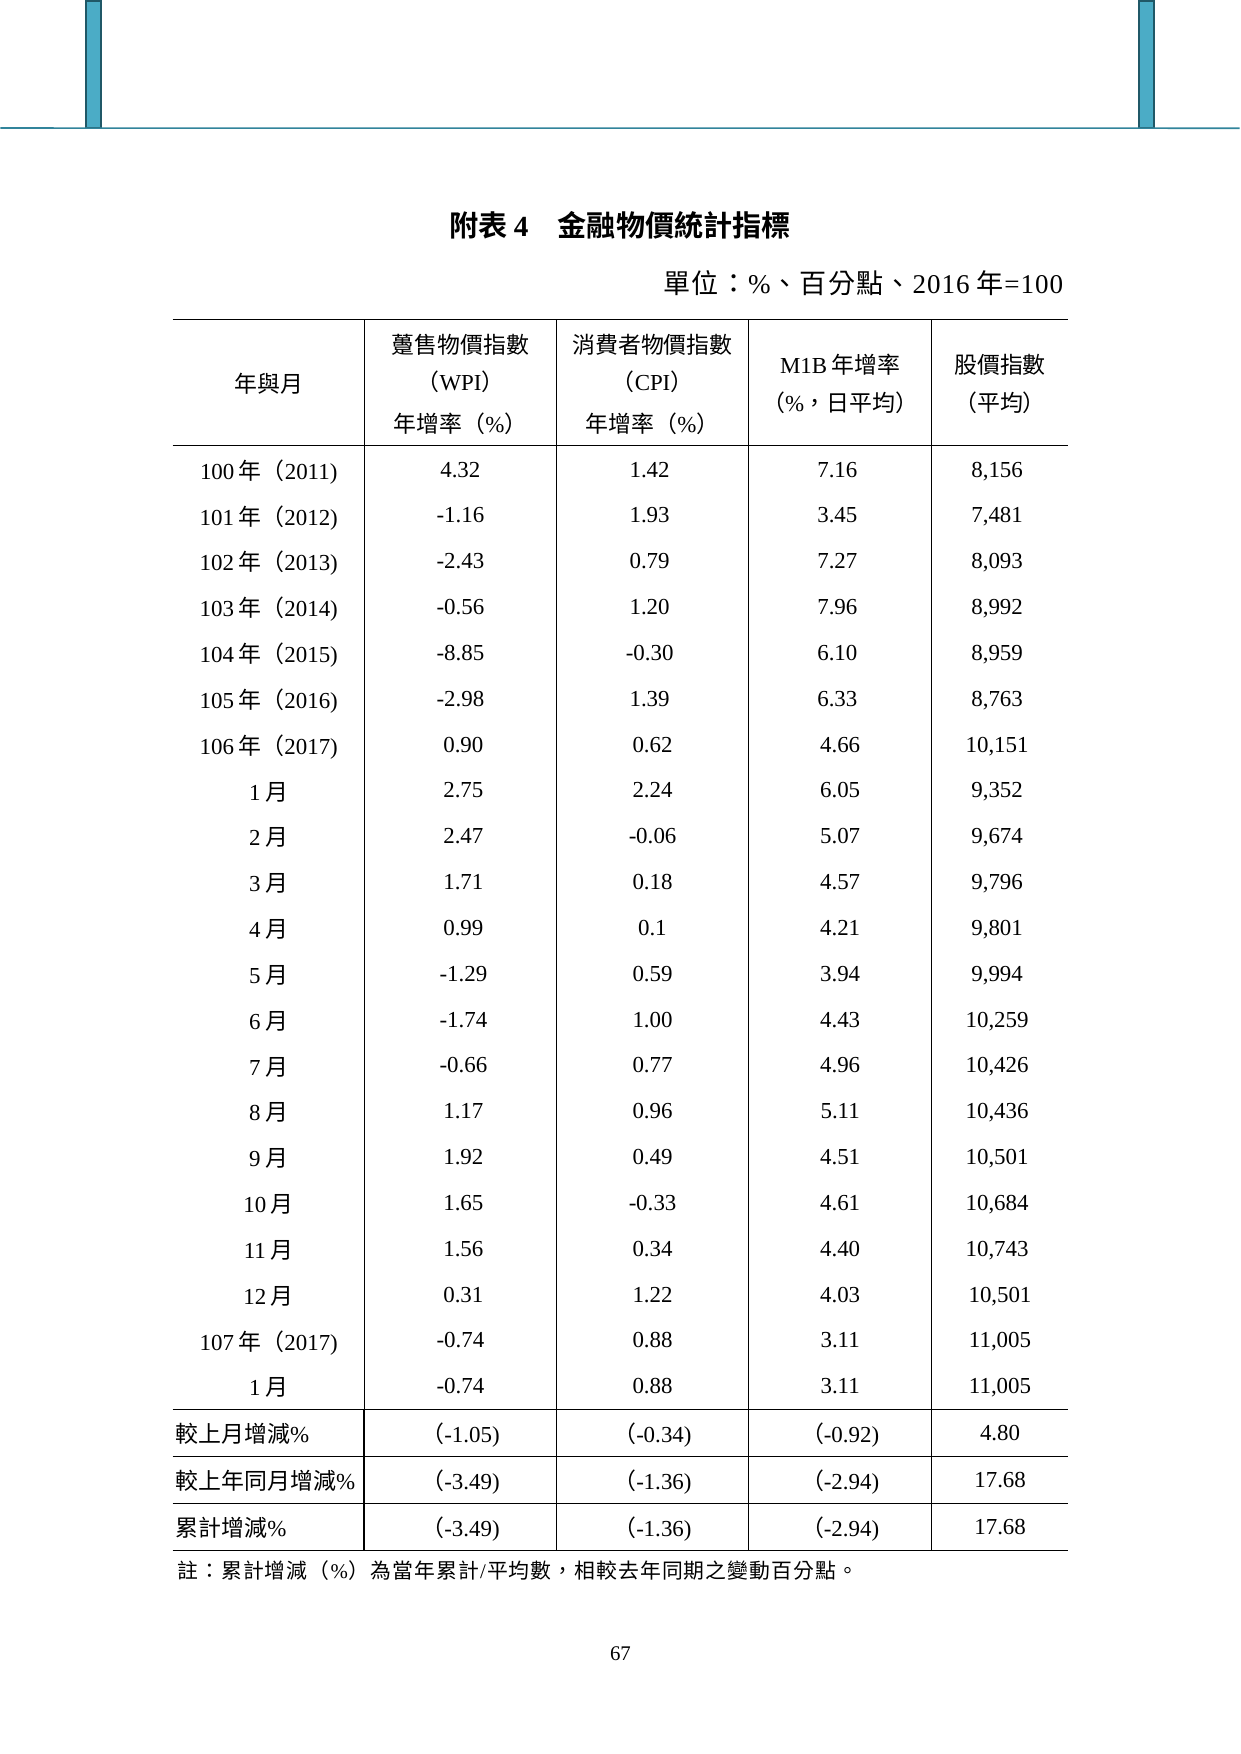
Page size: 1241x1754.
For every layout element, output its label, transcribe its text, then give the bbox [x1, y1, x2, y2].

table_cell 4.03 [749, 1271, 931, 1317]
table_cell 101年（2012) [173, 492, 364, 538]
table_cell 9,801 [932, 905, 1068, 951]
table_cell 0.90 [365, 721, 556, 767]
table_cell 8月 [173, 1088, 364, 1134]
table_cell 5.07 [749, 813, 931, 859]
table_cell 6.10 [749, 630, 931, 676]
table_cell 10,151 [932, 721, 1068, 767]
table_cell 5月 [173, 951, 364, 996]
table_cell 較上年同月增減% [173, 1457, 363, 1503]
table_cell 0.59 [557, 951, 748, 996]
table_cell 105年（2016) [173, 676, 364, 721]
table_cell 104年（2015) [173, 630, 364, 676]
table_cell 10,426 [932, 1042, 1068, 1088]
table_cell 11月 [173, 1226, 364, 1271]
table_cell 8,763 [932, 676, 1068, 721]
table_cell 106年（2017) [173, 721, 364, 767]
table_cell 0.31 [365, 1271, 556, 1317]
table_cell 4.80 [932, 1410, 1068, 1456]
table_cell 4.61 [749, 1180, 931, 1226]
table_cell 1.42 [557, 446, 748, 492]
table_cell 2月 [173, 813, 364, 859]
table_cell 8,992 [932, 584, 1068, 630]
table_cell 7.96 [749, 584, 931, 630]
table_cell （-1.36) [557, 1457, 748, 1503]
table_cell 100年（2011) [173, 446, 364, 492]
table_cell （-3.49) [365, 1457, 556, 1503]
table_cell 0.49 [557, 1134, 748, 1180]
table_cell -1.74 [365, 996, 556, 1042]
table_cell 7.27 [749, 538, 931, 584]
table_cell 0.79 [557, 538, 748, 584]
table_cell 2.47 [365, 813, 556, 859]
table_cell 8,156 [932, 446, 1068, 492]
table_cell 10月 [173, 1180, 364, 1226]
table_cell 4月 [173, 905, 364, 951]
table_cell 0.62 [557, 721, 748, 767]
table_cell 10,743 [932, 1226, 1068, 1271]
table_cell 3.94 [749, 951, 931, 996]
table_cell 5.11 [749, 1088, 931, 1134]
table_header 年與月 [173, 320, 364, 445]
table_cell 6.33 [749, 676, 931, 721]
table_cell 6.05 [749, 767, 931, 813]
table_cell 4.66 [749, 721, 931, 767]
table_header 躉售物價指數（WPI） 年增率（%） [365, 320, 556, 445]
table_cell （-1.05) [365, 1410, 556, 1456]
table_cell 7,481 [932, 492, 1068, 538]
table_cell 4.40 [749, 1226, 931, 1271]
table_cell 0.96 [557, 1088, 748, 1134]
table_cell 0.1 [557, 905, 748, 951]
text 註：累計增減（%）為當年累計/平均數，相較去年同期之變動百分點。 [177, 1551, 1063, 1588]
table_cell 9,352 [932, 767, 1068, 813]
table_cell 9,796 [932, 859, 1068, 905]
table_cell 4.43 [749, 996, 931, 1042]
table_cell 103年（2014) [173, 584, 364, 630]
table_cell -0.74 [365, 1317, 556, 1363]
table_cell 累計增減% [173, 1504, 363, 1549]
table_cell -0.06 [557, 813, 748, 859]
table_cell 3.11 [749, 1317, 931, 1363]
table_cell 8,093 [932, 538, 1068, 584]
table_cell 10,501 [932, 1271, 1068, 1317]
table_cell 12月 [173, 1271, 364, 1317]
table_cell 107年（2017) [173, 1317, 364, 1363]
table_cell 1.92 [365, 1134, 556, 1180]
table_cell 10,259 [932, 996, 1068, 1042]
table_cell 1月 [173, 767, 364, 813]
table_cell -0.74 [365, 1363, 556, 1409]
table_cell 7月 [173, 1042, 364, 1088]
table_cell （-0.92) [749, 1410, 931, 1456]
table_cell 102年（2013) [173, 538, 364, 584]
text 單位：%、百分點、2016年=100 [177, 244, 1063, 319]
table_cell 1.17 [365, 1088, 556, 1134]
table_header M1B年增率 （%，日平均） [749, 320, 931, 445]
table_cell 4.21 [749, 905, 931, 951]
table_cell 4.96 [749, 1042, 931, 1088]
table_cell 1.56 [365, 1226, 556, 1271]
table_cell 17.68 [932, 1457, 1068, 1503]
table_cell 8,959 [932, 630, 1068, 676]
table_cell （-2.94) [749, 1504, 931, 1549]
table_cell 4.57 [749, 859, 931, 905]
table_header 消費者物價指數（CPI） 年增率（%） [557, 320, 748, 445]
table_cell 10,436 [932, 1088, 1068, 1134]
table_cell 4.51 [749, 1134, 931, 1180]
table_cell 2.24 [557, 767, 748, 813]
table_cell -2.43 [365, 538, 556, 584]
table_cell 0.34 [557, 1226, 748, 1271]
table_cell -2.98 [365, 676, 556, 721]
table_cell （-1.36) [557, 1504, 748, 1549]
table_cell 1.65 [365, 1180, 556, 1226]
table_cell -0.30 [557, 630, 748, 676]
table_cell 7.16 [749, 446, 931, 492]
table_cell （-2.94) [749, 1457, 931, 1503]
table_cell 1月 [173, 1363, 364, 1409]
table_cell 9,994 [932, 951, 1068, 996]
table_cell 1.20 [557, 584, 748, 630]
table_cell 較上月增減% [173, 1410, 363, 1456]
table_cell -1.16 [365, 492, 556, 538]
table_cell 0.77 [557, 1042, 748, 1088]
text 附表4 金融物價統計指標 [177, 207, 1063, 244]
table_cell 1.93 [557, 492, 748, 538]
table_cell -0.66 [365, 1042, 556, 1088]
table_cell 0.18 [557, 859, 748, 905]
table_cell 1.71 [365, 859, 556, 905]
table_cell 0.88 [557, 1317, 748, 1363]
table_cell 0.88 [557, 1363, 748, 1409]
table_cell 6月 [173, 996, 364, 1042]
table_cell 1.22 [557, 1271, 748, 1317]
table_header 股價指數 （平均） [932, 320, 1068, 445]
table_cell （-3.49) [365, 1504, 556, 1549]
table_cell -8.85 [365, 630, 556, 676]
table_cell 4.32 [365, 446, 556, 492]
table_cell 10,684 [932, 1180, 1068, 1226]
table_cell 11,005 [932, 1317, 1068, 1363]
table_cell -0.56 [365, 584, 556, 630]
table_cell -1.29 [365, 951, 556, 996]
table_cell 10,501 [932, 1134, 1068, 1180]
table_cell 1.39 [557, 676, 748, 721]
table_cell 17.68 [932, 1504, 1068, 1549]
table_cell 3.11 [749, 1363, 931, 1409]
table_cell 9,674 [932, 813, 1068, 859]
table_cell 3月 [173, 859, 364, 905]
table_cell 9月 [173, 1134, 364, 1180]
table_cell 3.45 [749, 492, 931, 538]
table_cell -0.33 [557, 1180, 748, 1226]
table_cell 11,005 [932, 1363, 1068, 1409]
table_cell 1.00 [557, 996, 748, 1042]
table_cell （-0.34) [557, 1410, 748, 1456]
table_cell 0.99 [365, 905, 556, 951]
table_cell 2.75 [365, 767, 556, 813]
